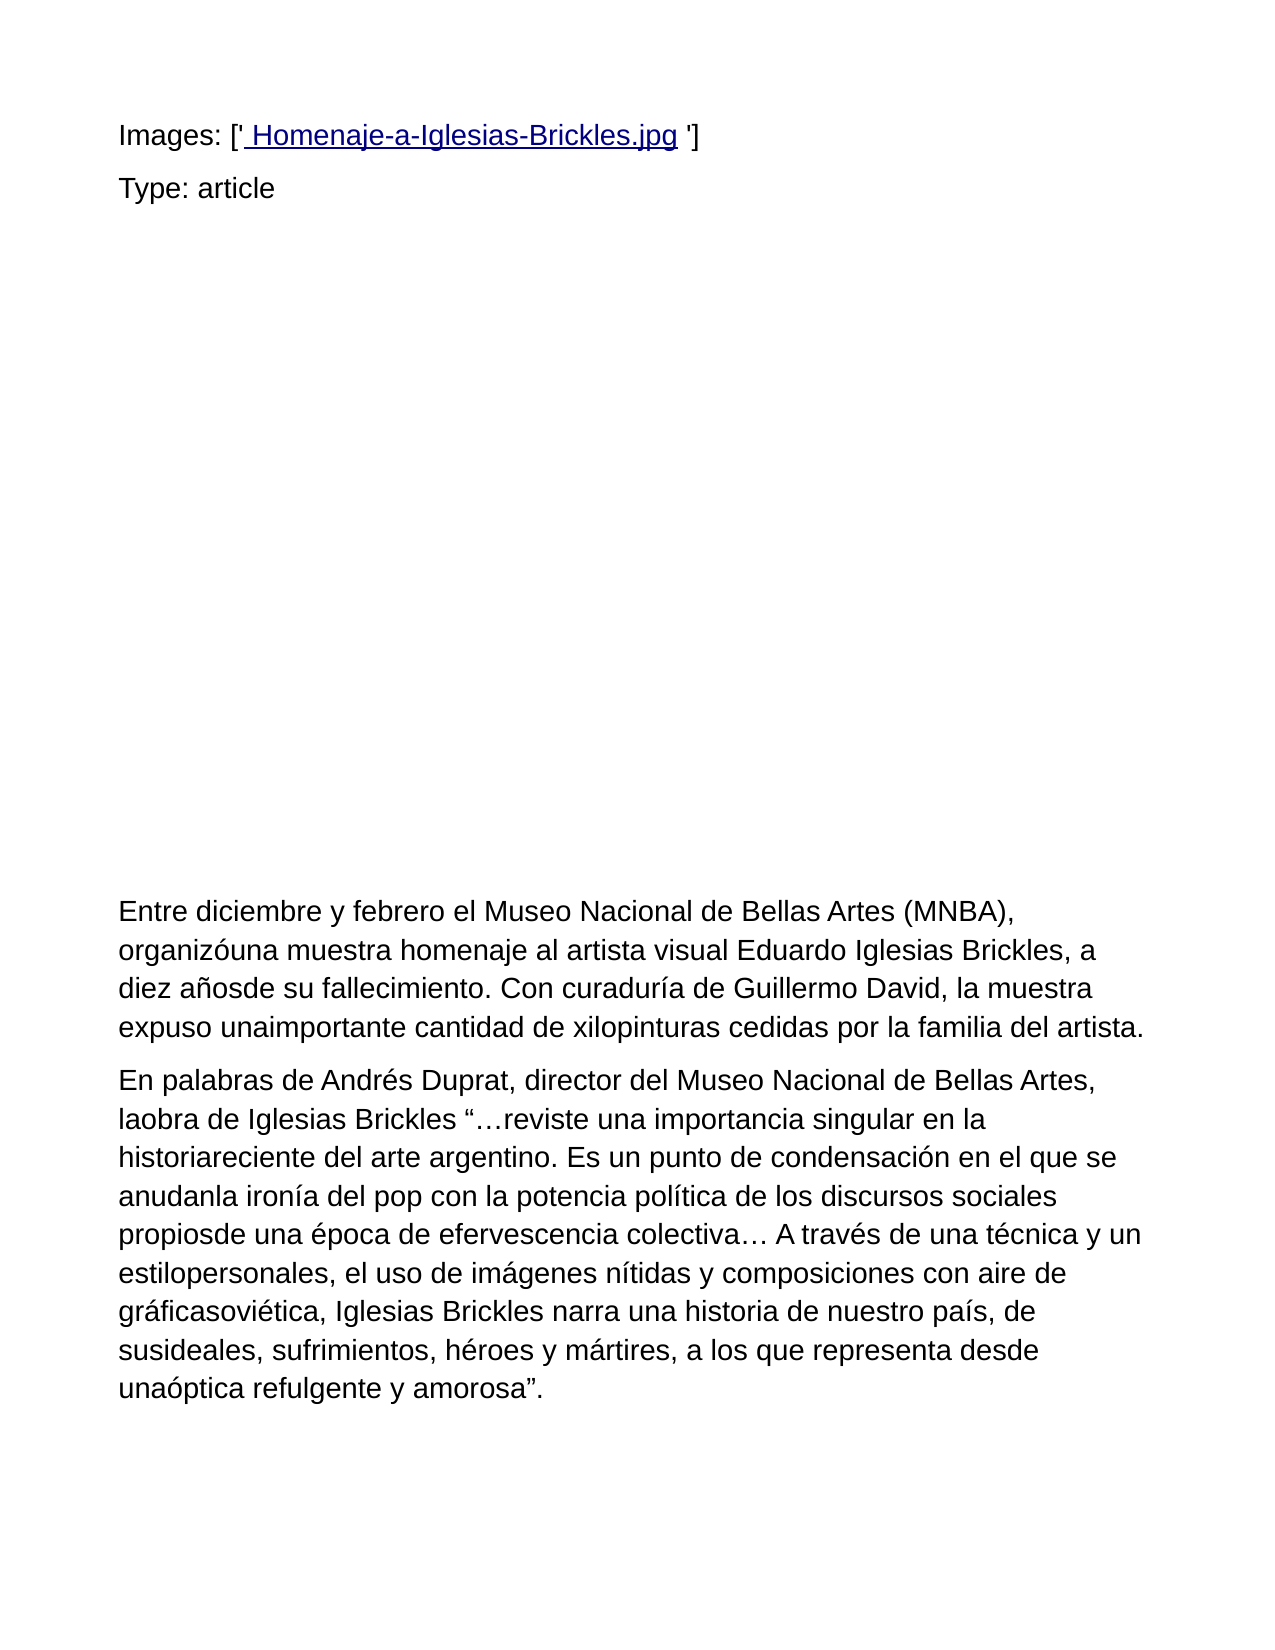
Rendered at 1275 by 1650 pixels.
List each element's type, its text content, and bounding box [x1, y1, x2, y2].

text En palabras de Andrés Duprat, director del Museo Nacional de Bellas Artes, laobra de Iglesias Brickles “…reviste una importancia singular en la historiareciente del arte argentino. Es un punto de condensación en el que se anudanla ironía del pop con la potencia política de los discursos sociales propiosde una época de efervescencia colectiva… A través de una técnica y un estilopersonales, el uso de imágenes nítidas y composiciones con aire de gráficasoviética, Iglesias Brickles narra una historia de nuestro país, de susideales, sufrimientos, héroes y mártires, a los que representa desde unaóptica refulgente y amorosa”. [118, 1063, 1157, 1405]
text Type: article [118, 171, 1157, 205]
text Images: [' Homenaje-a-Iglesias-Brickles.jpg '] [118, 118, 1157, 152]
text Entre diciembre y febrero el Museo Nacional de Bellas Artes (MNBA), organizóuna muestra homenaje al artista visual Eduardo Iglesias Brickles, a diez añosde su fallecimiento. Con curaduría de Guillermo David, la muestra expuso unaimportante cantidad de xilopinturas cedidas por la familia del artista. [118, 894, 1157, 1044]
